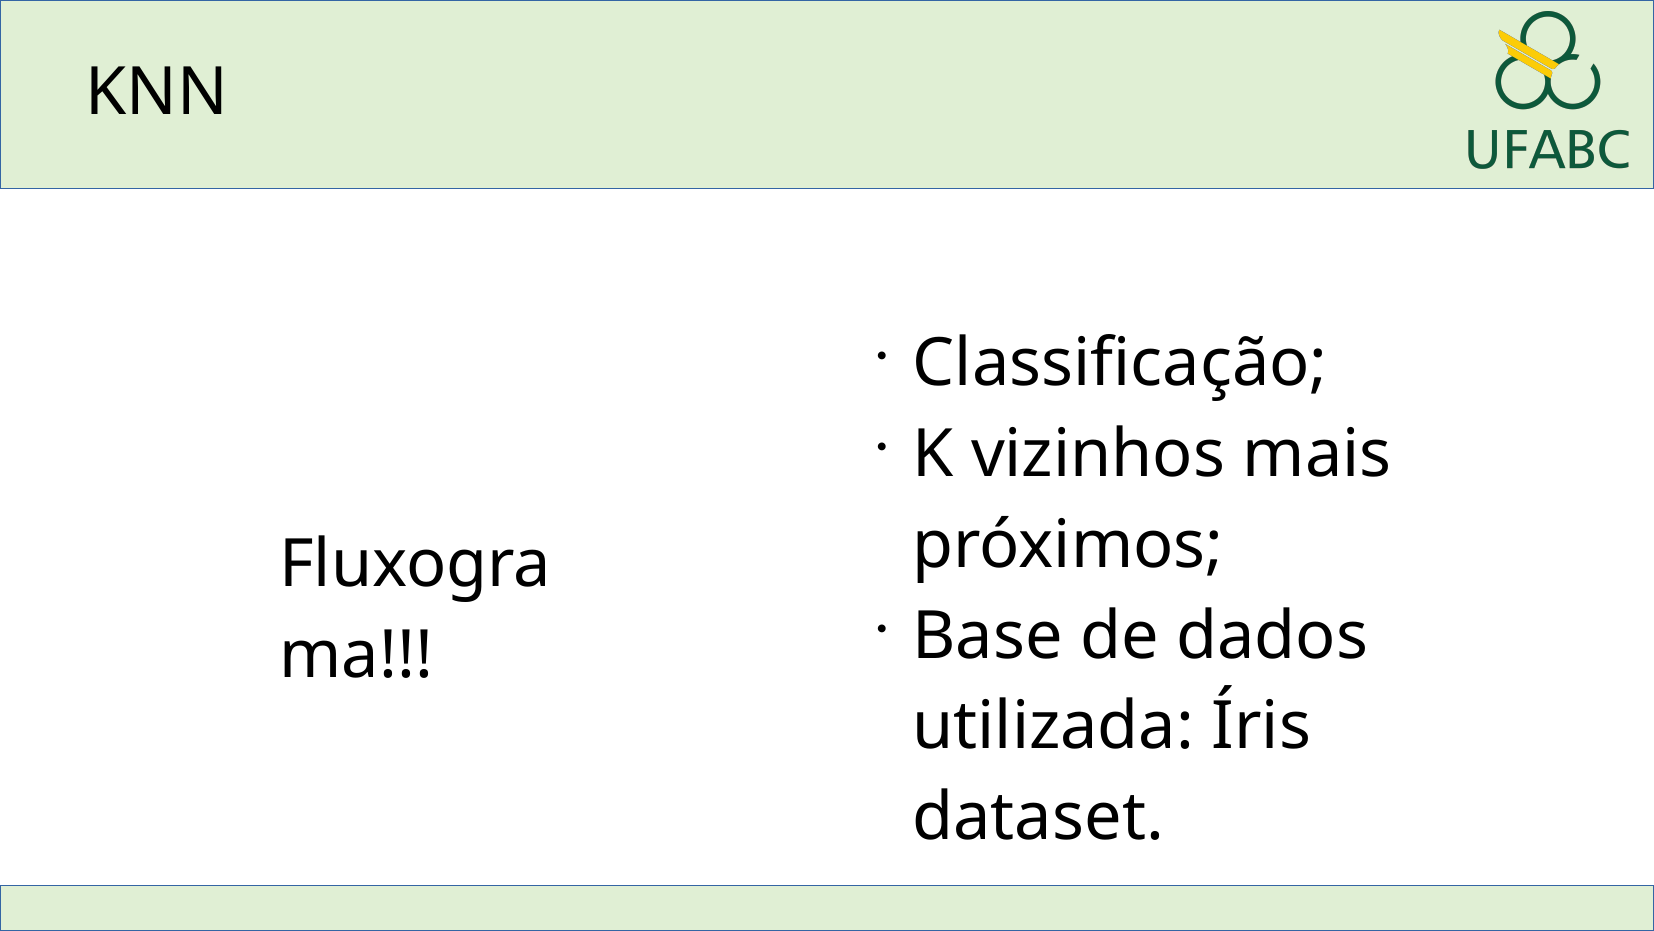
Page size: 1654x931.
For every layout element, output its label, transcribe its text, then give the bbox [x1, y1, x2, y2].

picture [1464, 11, 1630, 181]
text_box Fluxograma!!! [264, 507, 626, 735]
text_box [0, 0, 1654, 189]
text_box [0, 885, 1654, 931]
text_box Classificação; K vizinhos mais próximos; Base de dados utilizada: Íris dataset. [862, 307, 1583, 851]
text_box KNN [70, 35, 241, 157]
